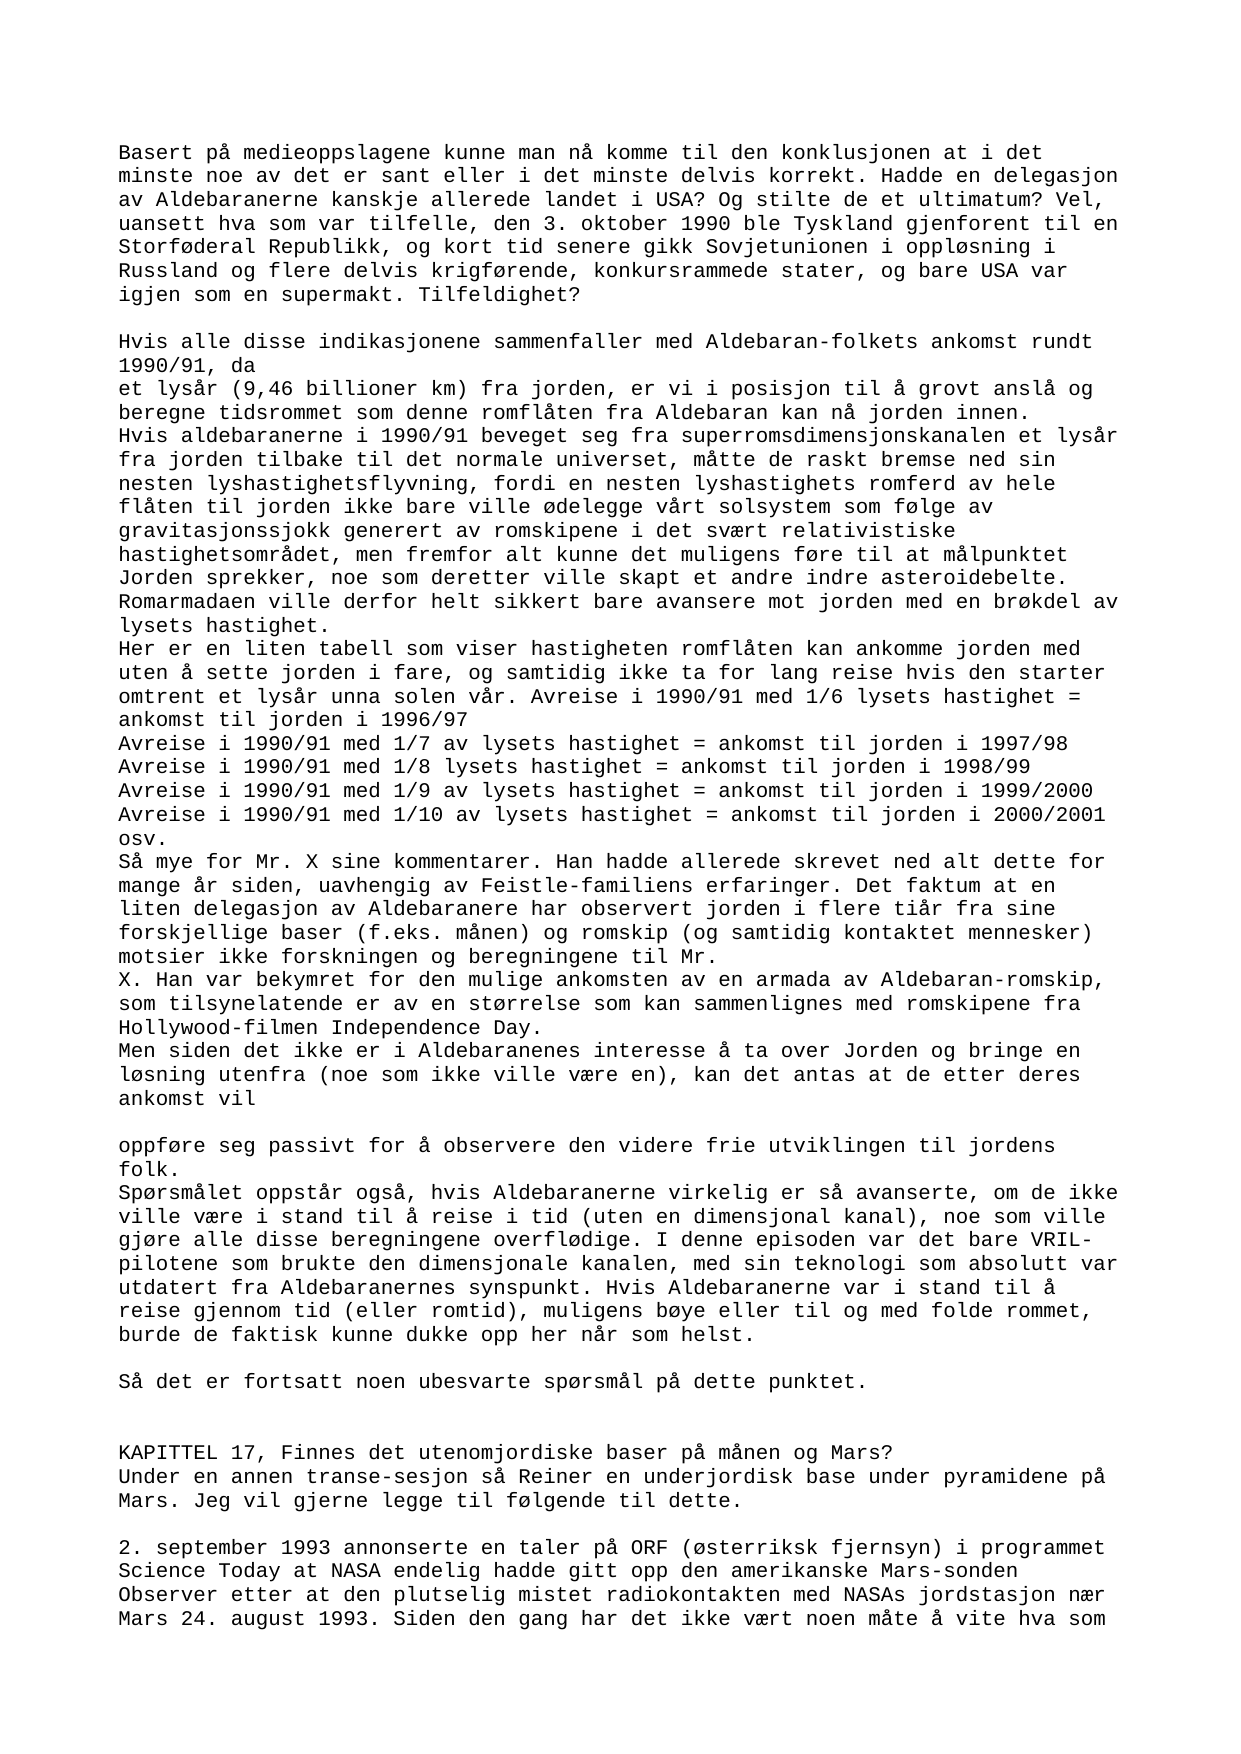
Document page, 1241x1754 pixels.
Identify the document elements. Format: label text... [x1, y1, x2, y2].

text X. Han var bekymret for den mulige ankomsten av en armada av Aldebaran-romskip, som tilsynelatende er av en størrelse som kan sammenlignes med romskipene fra Hollywood-filmen Independence Day. [118, 969, 1122, 1040]
text Avreise i 1990/91 med 1/9 av lysets hastighet = ankomst til jorden i 1999/2000 [118, 780, 1122, 804]
text Hvis aldebaranerne i 1990/91 beveget seg fra superromsdimensjonskanalen et lysår fra jorden tilbake til det normale universet, måtte de raskt bremse ned sin nesten lyshastighetsflyvning, fordi en nesten lyshastighets romferd av hele flåten til jorden ikke bare ville ødelegge vårt solsystem som følge av gravitasjonssjokk generert av romskipene i det svært relativistiske hastighetsområdet, men fremfor alt kunne det muligens føre til at målpunktet Jorden sprekker, noe som deretter ville skapt et andre indre asteroidebelte. [118, 426, 1122, 591]
text Romarmadaen ville derfor helt sikkert bare avansere mot jorden med en brøkdel av lysets hastighet. [118, 591, 1122, 638]
text oppføre seg passivt for å observere den videre frie utviklingen til jordens folk. [118, 1135, 1122, 1182]
text Hvis alle disse indikasjonene sammenfaller med Aldebaran-folkets ankomst rundt 1990/91, da [118, 331, 1122, 378]
text Så mye for Mr. X sine kommentarer. Han hadde allerede skrevet ned alt dette for mange år siden, uavhengig av Feistle-familiens erfaringer. Det faktum at en liten delegasjon av Aldebaranere har observert jorden i flere tiår fra sine forskjellige baser (f.eks. månen) og romskip (og samtidig kontaktet mennesker) motsier ikke forskningen og beregningene til Mr. [118, 851, 1122, 969]
text Spørsmålet oppstår også, hvis Aldebaranerne virkelig er så avanserte, om de ikke ville være i stand til å reise i tid (uten en dimensjonal kanal), noe som ville gjøre alle disse beregningene overflødige. I denne episoden var det bare VRIL-pilotene som brukte den dimensjonale kanalen, med sin teknologi som absolutt var utdatert fra Aldebaranernes synspunkt. Hvis Aldebaranerne var i stand til å reise gjennom tid (eller romtid), muligens bøye eller til og med folde rommet, burde de faktisk kunne dukke opp her når som helst. [118, 1182, 1122, 1348]
text Avreise i 1990/91 med 1/8 lysets hastighet = ankomst til jorden i 1998/99 [118, 757, 1122, 780]
text KAPITTEL 17, Finnes det utenomjordiske baser på månen og Mars? [118, 1442, 1122, 1466]
text Avreise i 1990/91 med 1/10 av lysets hastighet = ankomst til jorden i 2000/2001 osv. [118, 804, 1122, 851]
text Basert på medieoppslagene kunne man nå komme til den konklusjonen at i det minste noe av det er sant eller i det minste delvis korrekt. Hadde en delegasjon av Aldebaranerne kanskje allerede landet i USA? Og stilte de et ultimatum? Vel, uansett hva som var tilfelle, den 3. oktober 1990 ble Tyskland gjenforent til en Storføderal Republikk, og kort tid senere gikk Sovjetunionen i oppløsning i Russland og flere delvis krigførende, konkursrammede stater, og bare USA var igjen som en supermakt. Tilfeldighet? [118, 142, 1122, 307]
text Avreise i 1990/91 med 1/7 av lysets hastighet = ankomst til jorden i 1997/98 [118, 733, 1122, 757]
text Men siden det ikke er i Aldebaranenes interesse å ta over Jorden og bringe en løsning utenfra (noe som ikke ville være en), kan det antas at de etter deres ankomst vil [118, 1040, 1122, 1111]
text 2. september 1993 annonserte en taler på ORF (østerriksk fjernsyn) i programmet Science Today at NASA endelig hadde gitt opp den amerikanske Mars-sonden Observer etter at den plutselig mistet radiokontakten med NASAs jordstasjon nær Mars 24. august 1993. Siden den gang har det ikke vært noen måte å vite hva som [118, 1537, 1122, 1631]
text Her er en liten tabell som viser hastigheten romflåten kan ankomme jorden med uten å sette jorden i fare, og samtidig ikke ta for lang reise hvis den starter omtrent et lysår unna solen vår. Avreise i 1990/91 med 1/6 lysets hastighet = ankomst til jorden i 1996/97 [118, 638, 1122, 733]
text et lysår (9,46 billioner km) fra jorden, er vi i posisjon til å grovt anslå og beregne tidsrommet som denne romflåten fra Aldebaran kan nå jorden innen. [118, 378, 1122, 426]
text Under en annen transe-sesjon så Reiner en underjordisk base under pyramidene på Mars. Jeg vil gjerne legge til følgende til dette. [118, 1466, 1122, 1513]
text Så det er fortsatt noen ubesvarte spørsmål på dette punktet. [118, 1371, 1122, 1395]
